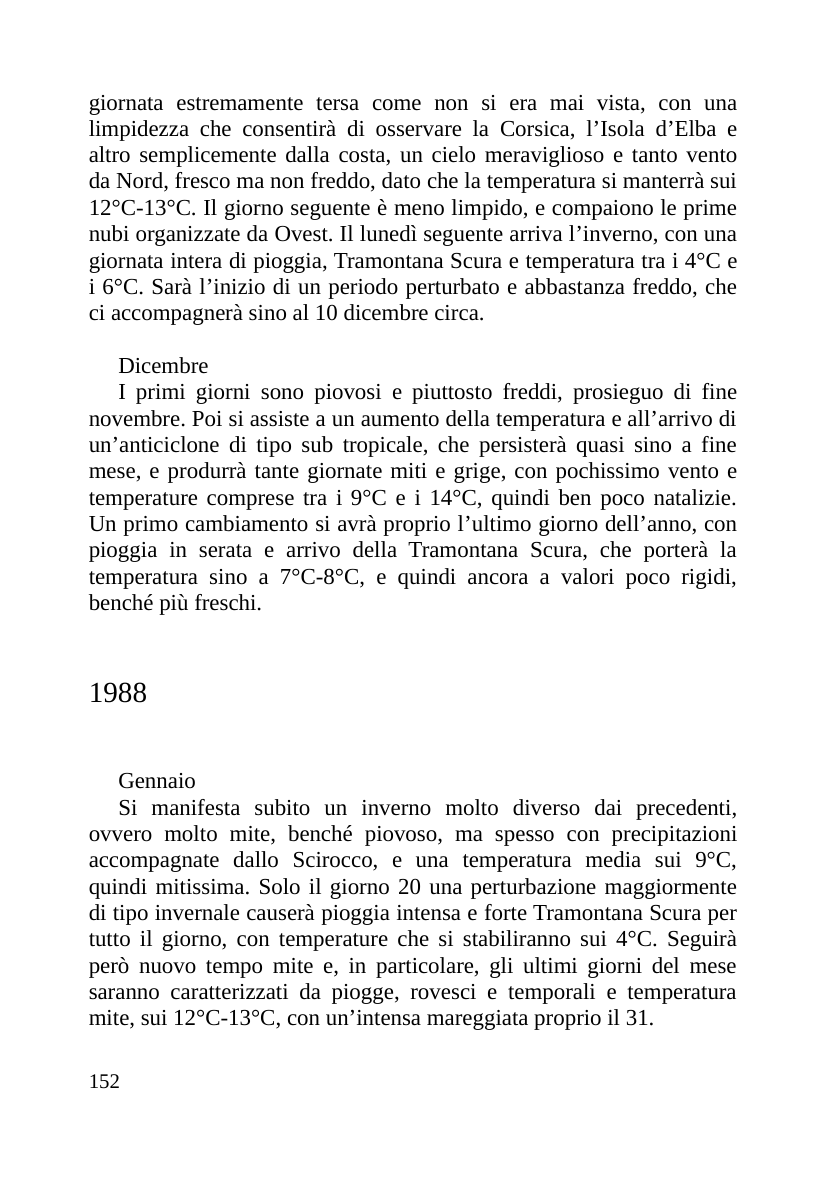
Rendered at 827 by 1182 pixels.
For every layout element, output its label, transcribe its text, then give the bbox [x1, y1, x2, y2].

text Gennaio [88, 767, 738, 794]
subtitle 1988 [88, 675, 738, 708]
text I primi giorni sono piovosi e piuttosto freddi, prosieguo di fine novembre. Poi si assiste a un aumento della temperatura e all’arrivo di un’anticiclone di tipo sub tropicale, che persisterà quasi sino a fine mese, e produrrà tante giornate miti e grige, con pochissimo vento e temperature comprese tra i 9°C e i 14°C, quindi ben poco natalizie. Un primo cambiamento si avrà proprio l’ultimo giorno dell’anno, con pioggia in serata e arrivo della Tramontana Scura, che porterà la temperatura sino a 7°C-8°C, e quindi ancora a valori poco rigidi, benché più freschi. [88, 378, 738, 616]
text giornata estremamente tersa come non si era mai vista, con una limpidezza che consentirà di osservare la Corsica, l’Isola d’Elba e altro semplicemente dalla costa, un cielo meraviglioso e tanto vento da Nord, fresco ma non freddo, dato che la temperatura si manterrà sui 12°C-13°C. Il giorno seguente è meno limpido, e compaiono le prime nubi organizzate da Ovest. Il lunedì seguente arriva l’inverno, con una giornata intera di pioggia, Tramontana Scura e temperatura tra i 4°C e i 6°C. Sarà l’inizio di un periodo perturbato e abbastanza freddo, che ci accompagnerà sino al 10 dicembre circa. [88, 88, 738, 326]
text Si manifesta subito un inverno molto diverso dai precedenti, ovvero molto mite, benché piovoso, ma spesso con precipitazioni accompagnate dallo Scirocco, e una temperatura media sui 9°C, quindi mitissima. Solo il giorno 20 una perturbazione maggiormente di tipo invernale causerà pioggia intensa e forte Tramontana Scura per tutto il giorno, con temperature che si stabiliranno sui 4°C. Seguirà però nuovo tempo mite e, in particolare, gli ultimi giorni del mese saranno caratterizzati da piogge, rovesci e temporali e temperatura mite, sui 12°C-13°C, con un’intensa mareggiata proprio il 31. [88, 794, 738, 1031]
text Dicembre [88, 352, 738, 378]
